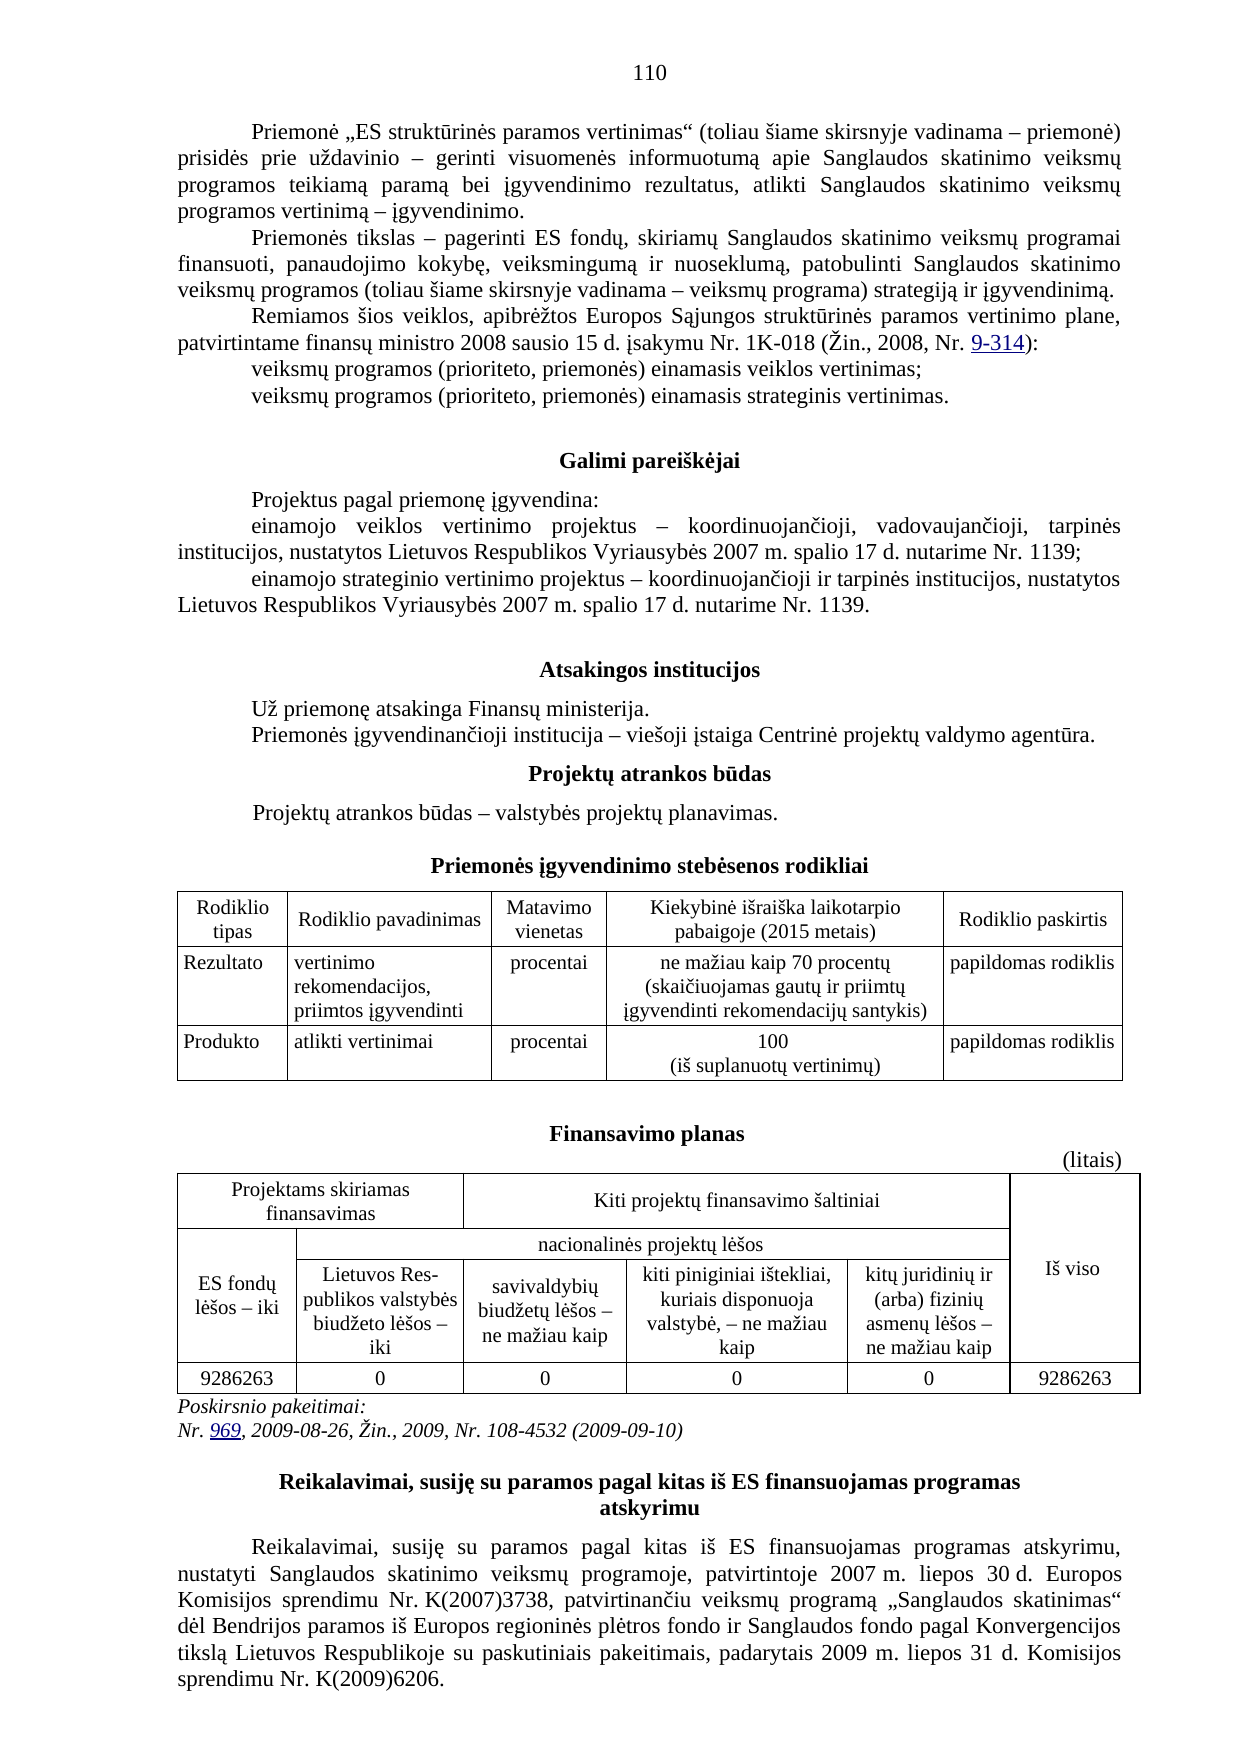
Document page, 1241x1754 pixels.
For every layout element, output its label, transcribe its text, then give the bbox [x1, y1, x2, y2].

text Atsakingos institucijos [177, 656, 1122, 683]
table_cell Rezultato [178, 947, 287, 1025]
text Priemonė „ES struktūrinės paramos vertinimas“ (toliau šiame skirsnyje vadinama – priemonė) prisidės prie uždavinio – gerinti visuomenės informuotumą apie Sanglaudos skatinimo veiksmų programos teikiamą paramą bei įgyvendinimo rezultatus, atlikti Sanglaudos skatinimo veiksmų programos vertinimą – įgyvendinimo. [177, 118, 1122, 223]
text (litais) [177, 1146, 1122, 1172]
text Nr. 969, 2009-08-26, Žin., 2009, Nr. 108-4532 (2009-09-10) [177, 1418, 1122, 1442]
text Reikalavimai, susiję su paramos pagal kitas iš ES finansuojamas programas atskyrimu [177, 1468, 1122, 1521]
table_header Rodiklio pavadinimas [288, 892, 491, 946]
text Remiamos šios veiklos, apibrėžtos Europos Sąjungos struktūrinės paramos vertinimo plane, patvirtintame finansų ministro 2008 sausio 15 d. įsakymu Nr. 1K-018 (Žin., 2008, Nr. 9-314): [177, 303, 1122, 355]
text Projektų atrankos būdas – valstybės projektų planavimas. [177, 799, 1122, 826]
table_header Matavimo vienetas [492, 892, 606, 946]
table_header Rodiklio paskirtis [944, 892, 1122, 946]
table_header Projektams skiriamas finansavimas [178, 1174, 463, 1227]
table_cell ES fondų lėšos – iki [178, 1229, 296, 1362]
text Priemonės įgyvendinimo stebėsenos rodikliai [177, 852, 1122, 878]
text veiksmų programos (prioriteto, priemonės) einamasis veiklos vertinimas; [177, 355, 1122, 382]
table_cell nacionalinės projektų lėšos [297, 1229, 1009, 1258]
table_cell 0 [464, 1363, 626, 1392]
table_cell savivaldybių biudžetų lėšos – ne mažiau kaip [464, 1260, 626, 1362]
text einamojo strateginio vertinimo projektus – koordinuojančioji ir tarpinės institucijos, nustatytos Lietuvos Respublikos Vyriausybės 2007 m. spalio 17 d. nutarime Nr. 1139. [177, 565, 1122, 617]
table_cell 9286263 [178, 1363, 296, 1392]
table_cell Lietuvos Res­publikos valsty­bės biudžeto lėšos – iki [297, 1260, 463, 1362]
table_cell kiti piniginiai ištekliai, kuriais disponuoja valstybė, – ne mažiau kaip [627, 1260, 847, 1362]
table_cell ne mažiau kaip 70 procentų (skaičiuojamas gautų ir priimtų įgyvendinti rekomendacijų santykis) [607, 947, 943, 1025]
text Projektus pagal priemonę įgyvendina: [177, 486, 1122, 512]
table_header Kiekybinė išraiška laikotarpio pabaigoje (2015 metais) [607, 892, 943, 946]
text veiksmų programos (prioriteto, priemonės) einamasis strateginis vertinimas. [177, 382, 1122, 408]
table_cell papildomas rodiklis [944, 947, 1122, 1025]
table_cell Produkto [178, 1026, 287, 1080]
table_header Iš viso [1011, 1174, 1139, 1362]
table_cell atlikti vertinimai [288, 1026, 491, 1080]
table_cell procentai [492, 947, 606, 1025]
text Už priemonę atsakinga Finansų ministerija. [177, 695, 1122, 722]
table_cell 0 [627, 1363, 847, 1392]
text Projektų atrankos būdas [177, 760, 1122, 787]
table_cell vertinimo rekomendacijos, priimtos įgyvendinti [288, 947, 491, 1025]
text Priemonės įgyvendinančioji institucija – viešoji įstaiga Centrinė projektų valdymo agentūra. [177, 722, 1122, 748]
table_cell 0 [848, 1363, 1009, 1392]
text Finansavimo planas [177, 1120, 1122, 1146]
table_cell kitų juridinių ir (arba) fizinių asmenų lėšos – ne mažiau kaip [848, 1260, 1009, 1362]
table_cell papildomas rodiklis [944, 1026, 1122, 1080]
table_header Kiti projektų finansavimo šaltiniai [464, 1174, 1009, 1227]
table_cell 9286263 [1011, 1363, 1139, 1392]
text Poskirsnio pakeitimai: [177, 1394, 1122, 1418]
text Priemonės tikslas – pagerinti ES fondų, skiriamų Sanglaudos skatinimo veiksmų programai finansuoti, panaudojimo kokybę, veiksmingumą ir nuoseklumą, patobulinti Sanglaudos skatinimo veiksmų programos (toliau šiame skirsnyje vadinama – veiksmų programa) strategiją ir įgyvendinimą. [177, 223, 1122, 303]
table_cell 100 (iš suplanuotų vertinimų) [607, 1026, 943, 1080]
text Reikalavimai, susiję su paramos pagal kitas iš ES finansuojamas programas atskyrimu, nustatyti Sanglaudos skatinimo veiksmų programoje, patvirtintoje 2007 m. liepos 30 d. Europos Komisijos sprendimu Nr. K(2007)3738, patvirtinančiu veiksmų programą „Sanglaudos skatinimas“ dėl Bendrijos paramos iš Europos regioninės plėtros fondo ir Sanglaudos fondo pagal Konvergencijos tikslą Lietuvos Respublikoje su paskutiniais pakeitimais, padarytais 2009 m. liepos 31 d. Komisijos sprendimu Nr. K(2009)6206. [177, 1533, 1122, 1691]
table_cell 0 [297, 1363, 463, 1392]
table_header Rodiklio tipas [178, 892, 287, 946]
text Galimi pareiškėjai [177, 447, 1122, 473]
table_cell procentai [492, 1026, 606, 1080]
text einamojo veiklos vertinimo projektus – koordinuojančioji, vadovaujančioji, tarpinės institucijos, nustatytos Lietuvos Respublikos Vyriausybės 2007 m. spalio 17 d. nutarime Nr. 1139; [177, 512, 1122, 565]
